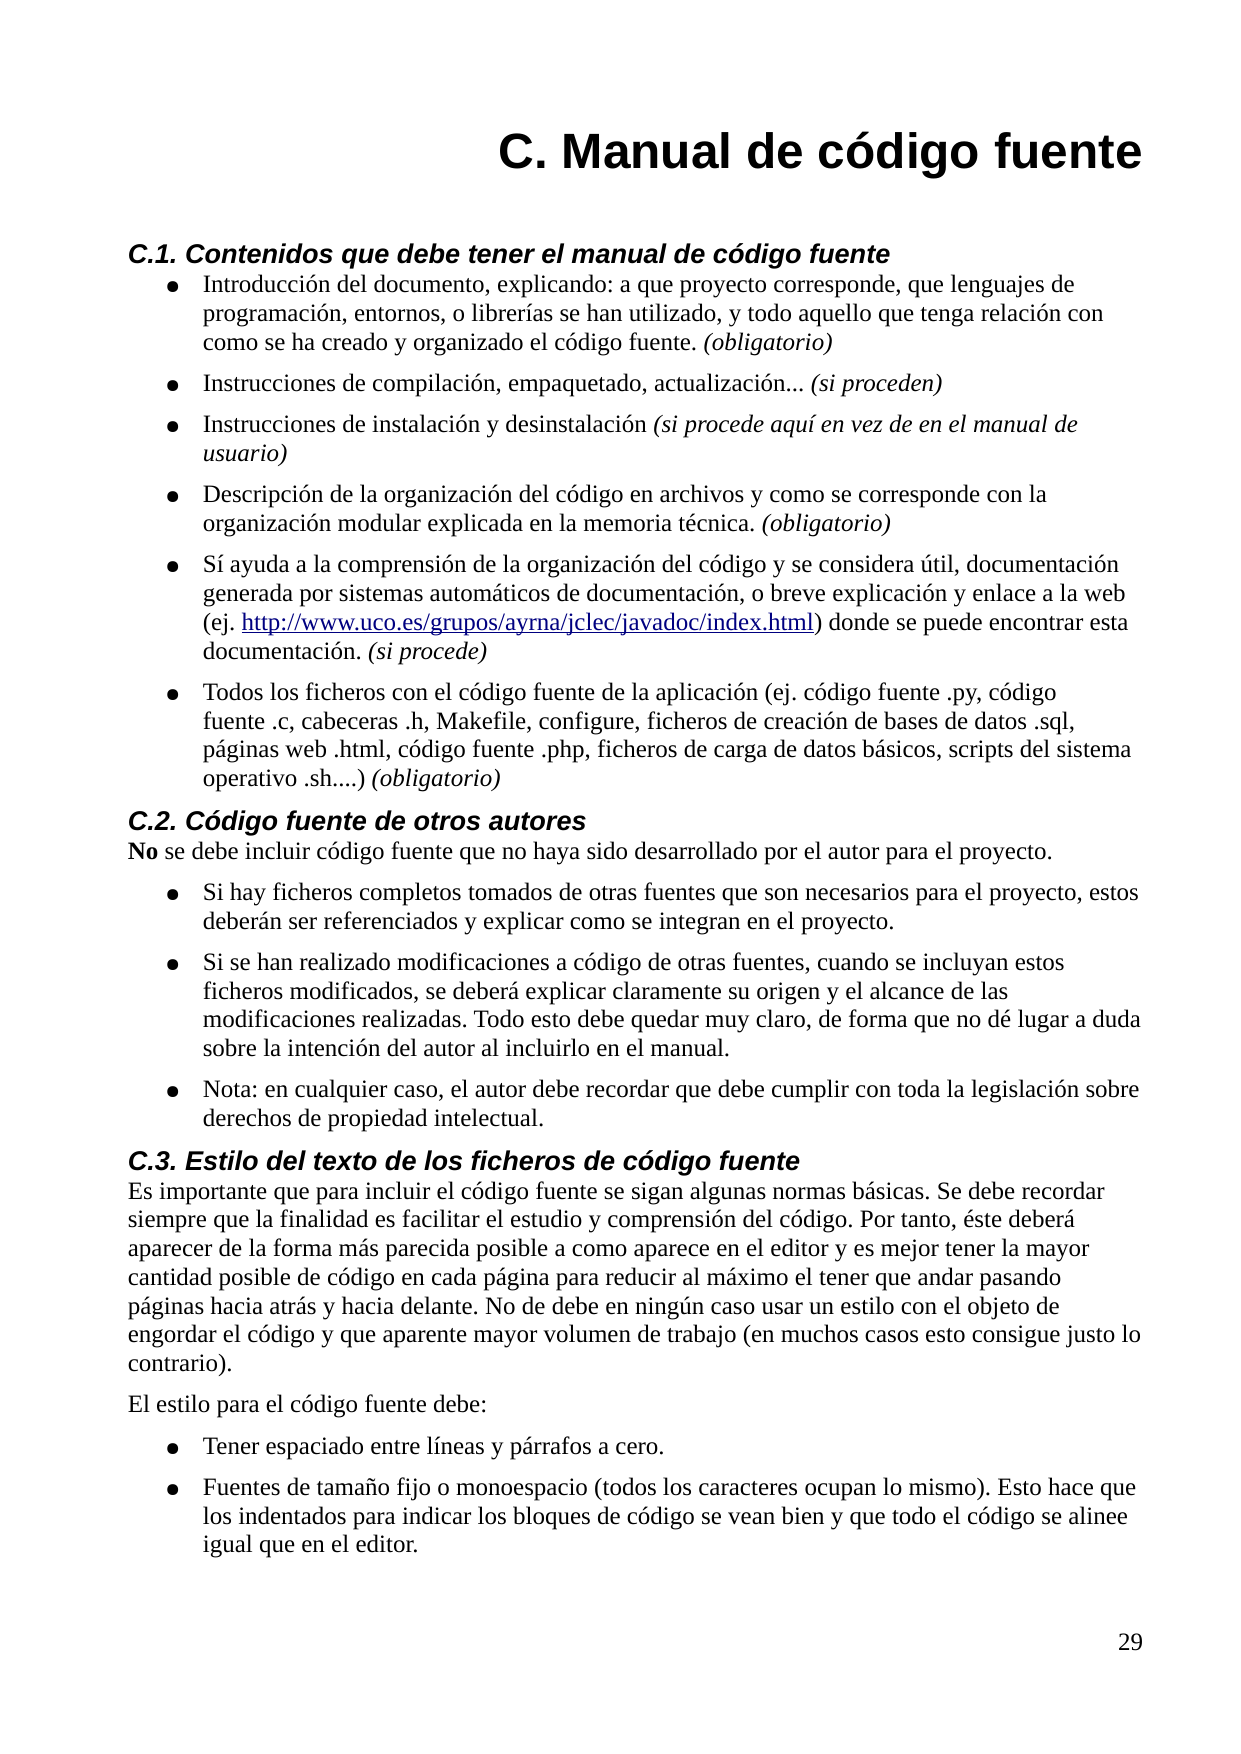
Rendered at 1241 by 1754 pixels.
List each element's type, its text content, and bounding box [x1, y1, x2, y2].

list Si se han realizado modificaciones a código de otras fuentes, cuando se incluyan estos ficheros modificados, se deberá explicar claramente su origen y el alcance de las modificaciones realizadas. Todo esto debe quedar muy claro, de forma que no dé lugar a duda sobre la intención del autor al incluirlo en el manual. [165, 947, 1143, 1062]
subtitle Código fuente de otros autores [128, 804, 1143, 836]
list Todos los ficheros con el código fuente de la aplicación (ej. código fuente .py, código fuente .c, cabeceras .h, Makefile, configure, ficheros de creación de bases de datos .sql, páginas web .html, código fuente .php, ficheros de carga de datos básicos, scripts del sistema operativo .sh....) (obligatorio) [165, 677, 1143, 792]
list Tener espaciado entre líneas y párrafos a cero. [165, 1431, 1143, 1459]
list Nota: en cualquier caso, el autor debe recordar que debe cumplir con toda la legislación sobre derechos de propiedad intelectual. [165, 1074, 1143, 1132]
text No se debe incluir código fuente que no haya sido desarrollado por el autor para el proyecto. [128, 836, 1143, 864]
subtitle Estilo del texto de los ficheros de código fuente [128, 1144, 1143, 1176]
list Instrucciones de instalación y desinstalación (si procede aquí en vez de en el manual de usuario) [165, 409, 1143, 467]
list Instrucciones de compilación, empaquetado, actualización... (si proceden) [165, 368, 1143, 397]
list Introducción del documento, explicando: a que proyecto corresponde, que lenguajes de programación, entornos, o librerías se han utilizado, y todo aquello que tenga relación con como se ha creado y organizado el código fuente. (obligatorio) [165, 269, 1143, 356]
list Descripción de la organización del código en archivos y como se corresponde con la organización modular explicada en la memoria técnica. (obligatorio) [165, 479, 1143, 537]
text El estilo para el código fuente debe: [128, 1389, 1143, 1418]
subtitle Contenidos que debe tener el manual de código fuente [128, 238, 1143, 269]
list Fuentes de tamaño fijo o monoespacio (todos los caracteres ocupan lo mismo). Esto hace que los indentados para indicar los bloques de código se vean bien y que todo el código se alinee igual que en el editor. [165, 1472, 1143, 1558]
list Si hay ficheros completos tomados de otras fuentes que son necesarios para el proyecto, estos deberán ser referenciados y explicar como se integran en el proyecto. [165, 877, 1143, 934]
list Sí ayuda a la comprensión de la organización del código y se considera útil, documentación generada por sistemas automáticos de documentación, o breve explicación y enlace a la web (ej. http://www.uco.es/grupos/ayrna/jclec/javadoc/index.html) donde se puede encontrar esta documentación. (si procede) [165, 549, 1143, 664]
text Es importante que para incluir el código fuente se sigan algunas normas básicas. Se debe recordar siempre que la finalidad es facilitar el estudio y comprensión del código. Por tanto, éste deberá aparecer de la forma más parecida posible a como aparece en el editor y es mejor tener la mayor cantidad posible de código en cada página para reducir al máximo el tener que andar pasando páginas hacia atrás y hacia delante. No de debe en ningún caso usar un estilo con el objeto de engordar el código y que aparente mayor volumen de trabajo (en muchos casos esto consigue justo lo contrario). [128, 1176, 1143, 1377]
subtitle Manual de código fuente [128, 122, 1143, 179]
